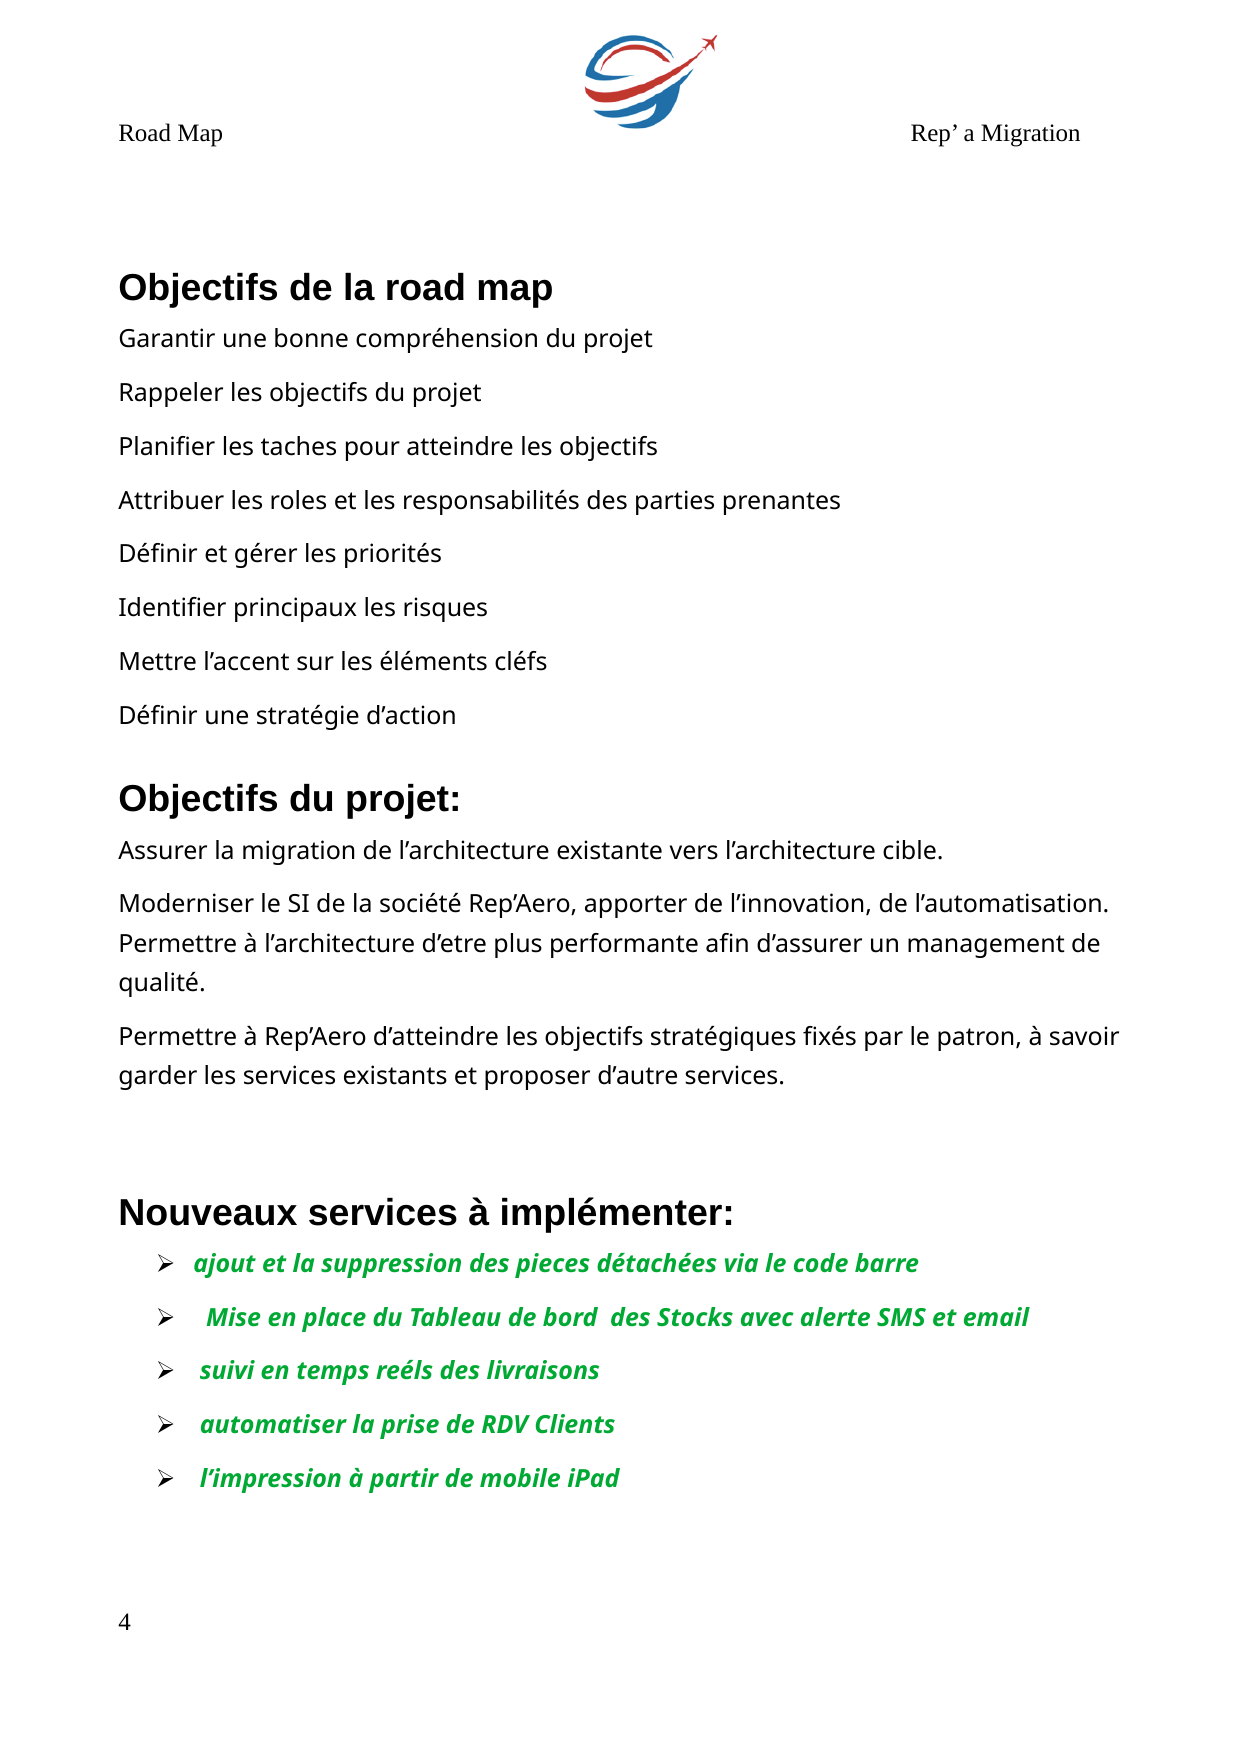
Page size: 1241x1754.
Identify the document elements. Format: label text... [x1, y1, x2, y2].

text Assurer la migration de l’architecture existante vers l’architecture cible. [118, 832, 1122, 866]
text Identifier principaux les risques [118, 590, 1122, 624]
list l’impression à partir de mobile iPad [156, 1460, 1122, 1494]
list suivi en temps reéls des livraisons [156, 1353, 1122, 1387]
text Planifier les taches pour atteindre les objectifs [118, 429, 1122, 463]
text Mettre l’accent sur les éléments cléfs [118, 644, 1122, 678]
subtitle Nouveaux services à implémenter: [118, 1190, 1122, 1233]
list Mise en place du Tableau de bord des Stocks avec alerte SMS et email [156, 1299, 1122, 1333]
text Rappeler les objectifs du projet [118, 375, 1122, 409]
text Définir une stratégie d’action [118, 697, 1122, 731]
picture [577, 14, 723, 155]
text Moderniser le SI de la société Rep’Aero, apporter de l’innovation, de l’automatisation. Permettre à l’architecture d’etre plus performante afin d’assurer un management de qualité. [118, 886, 1122, 998]
subtitle Objectifs de la road map [118, 266, 1122, 309]
list ajout et la suppression des pieces détachées via le code barre [156, 1245, 1122, 1279]
text Garantir une bonne compréhension du projet [118, 321, 1122, 355]
text Permettre à Rep’Aero d’atteindre les objectifs stratégiques fixés par le patron, à savoir garder les services existants et proposer d’autre services. [118, 1018, 1122, 1091]
text Définir et gérer les priorités [118, 536, 1122, 570]
text Attribuer les roles et les responsabilités des parties prenantes [118, 482, 1122, 516]
list automatiser la prise de RDV Clients [156, 1407, 1122, 1441]
subtitle Objectifs du projet: [118, 776, 1122, 820]
